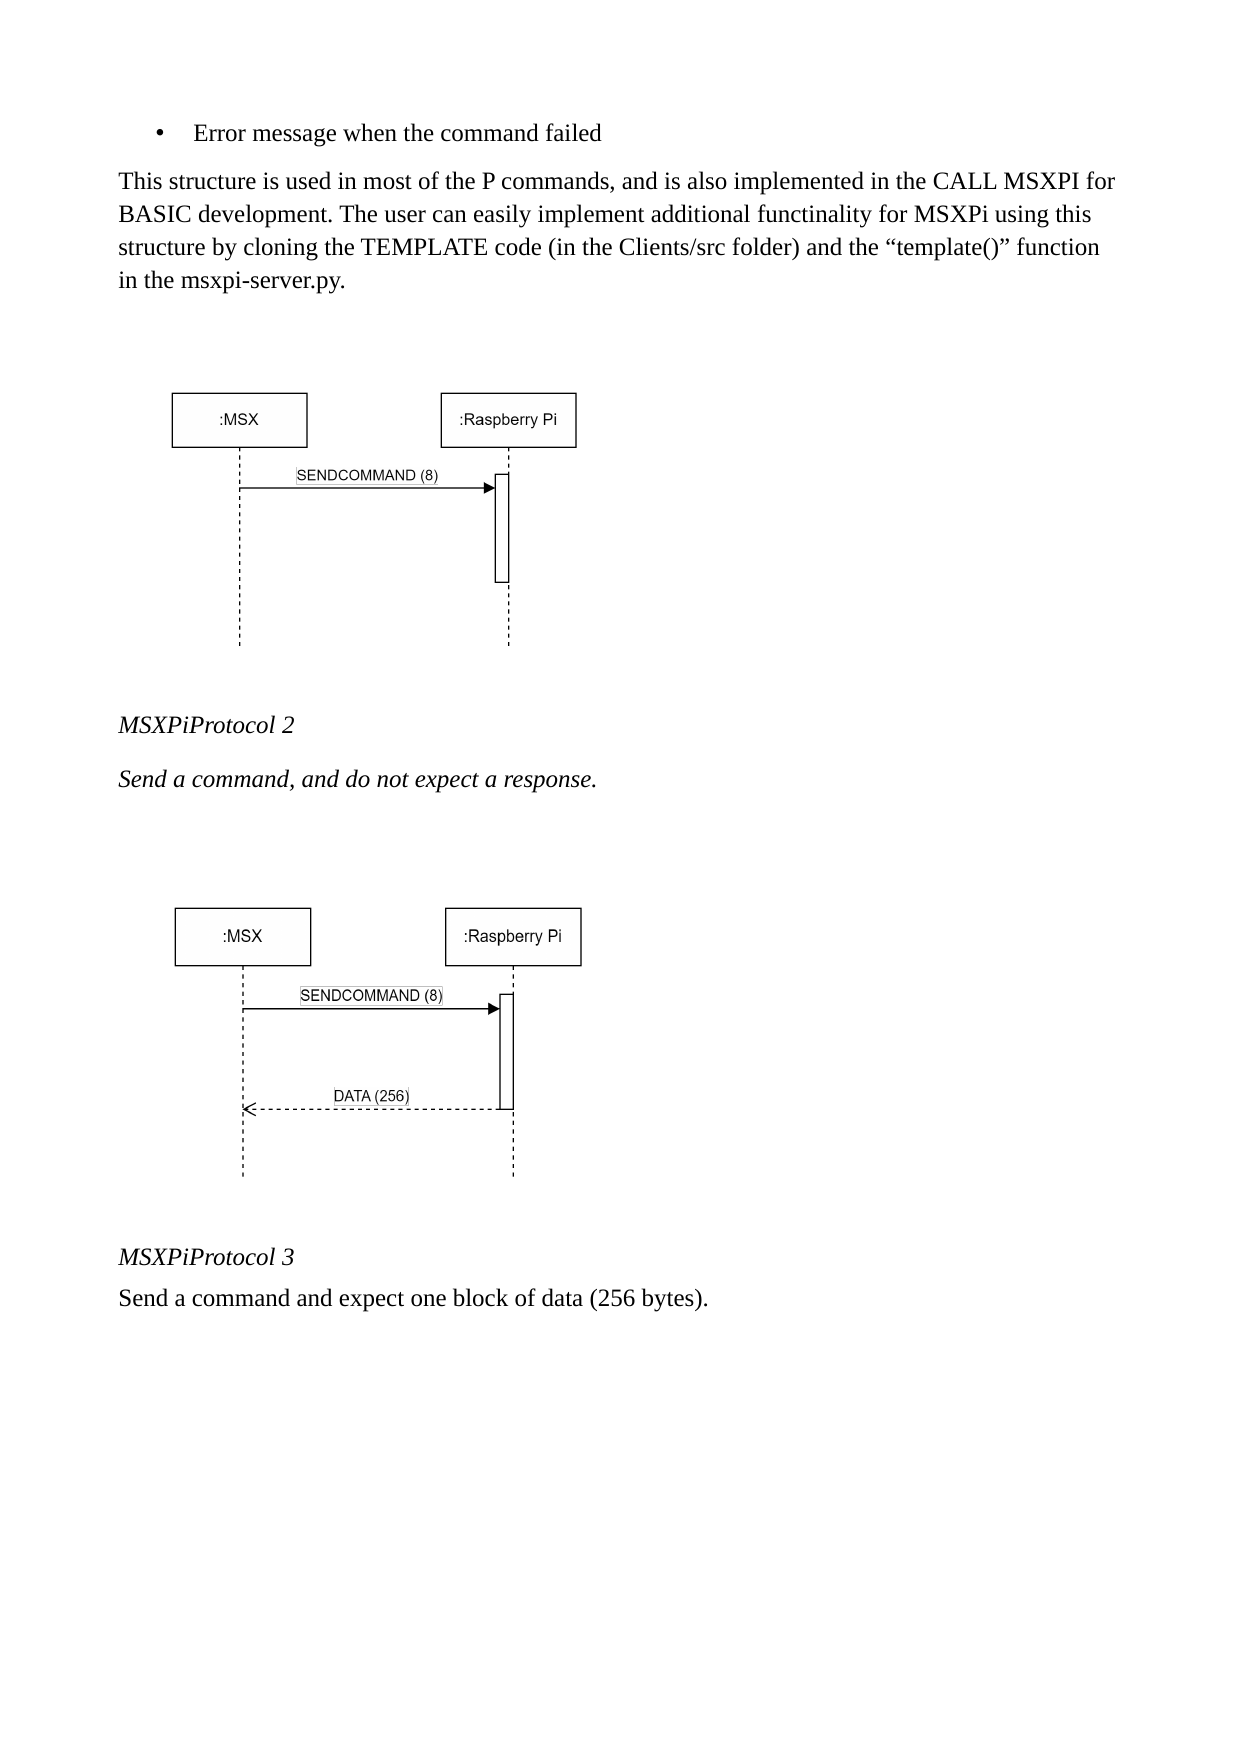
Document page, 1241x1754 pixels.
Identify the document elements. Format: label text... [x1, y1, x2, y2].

picture [158, 379, 590, 664]
text MSXPiProtocol 3 [118, 1242, 1122, 1271]
table_header [118, 360, 1122, 698]
table_header [118, 859, 1122, 1230]
text MSXPiProtocol 2 [118, 710, 1122, 739]
list Error message when the command failed [156, 118, 1122, 147]
text This structure is used in most of the P commands, and is also implemented in the CALL MSXPI for BASIC development. The user can easily implement additional functinality for MSXPi using this structure by cloning the TEMPLATE code (in the Clients/src folder) and the “template()” function in the msxpi-server.py. [118, 166, 1122, 293]
picture [161, 893, 595, 1196]
text Send a command, and do not expect a response. [118, 764, 1122, 793]
text Send a command and expect one block of data (256 bytes). [118, 1283, 1122, 1312]
